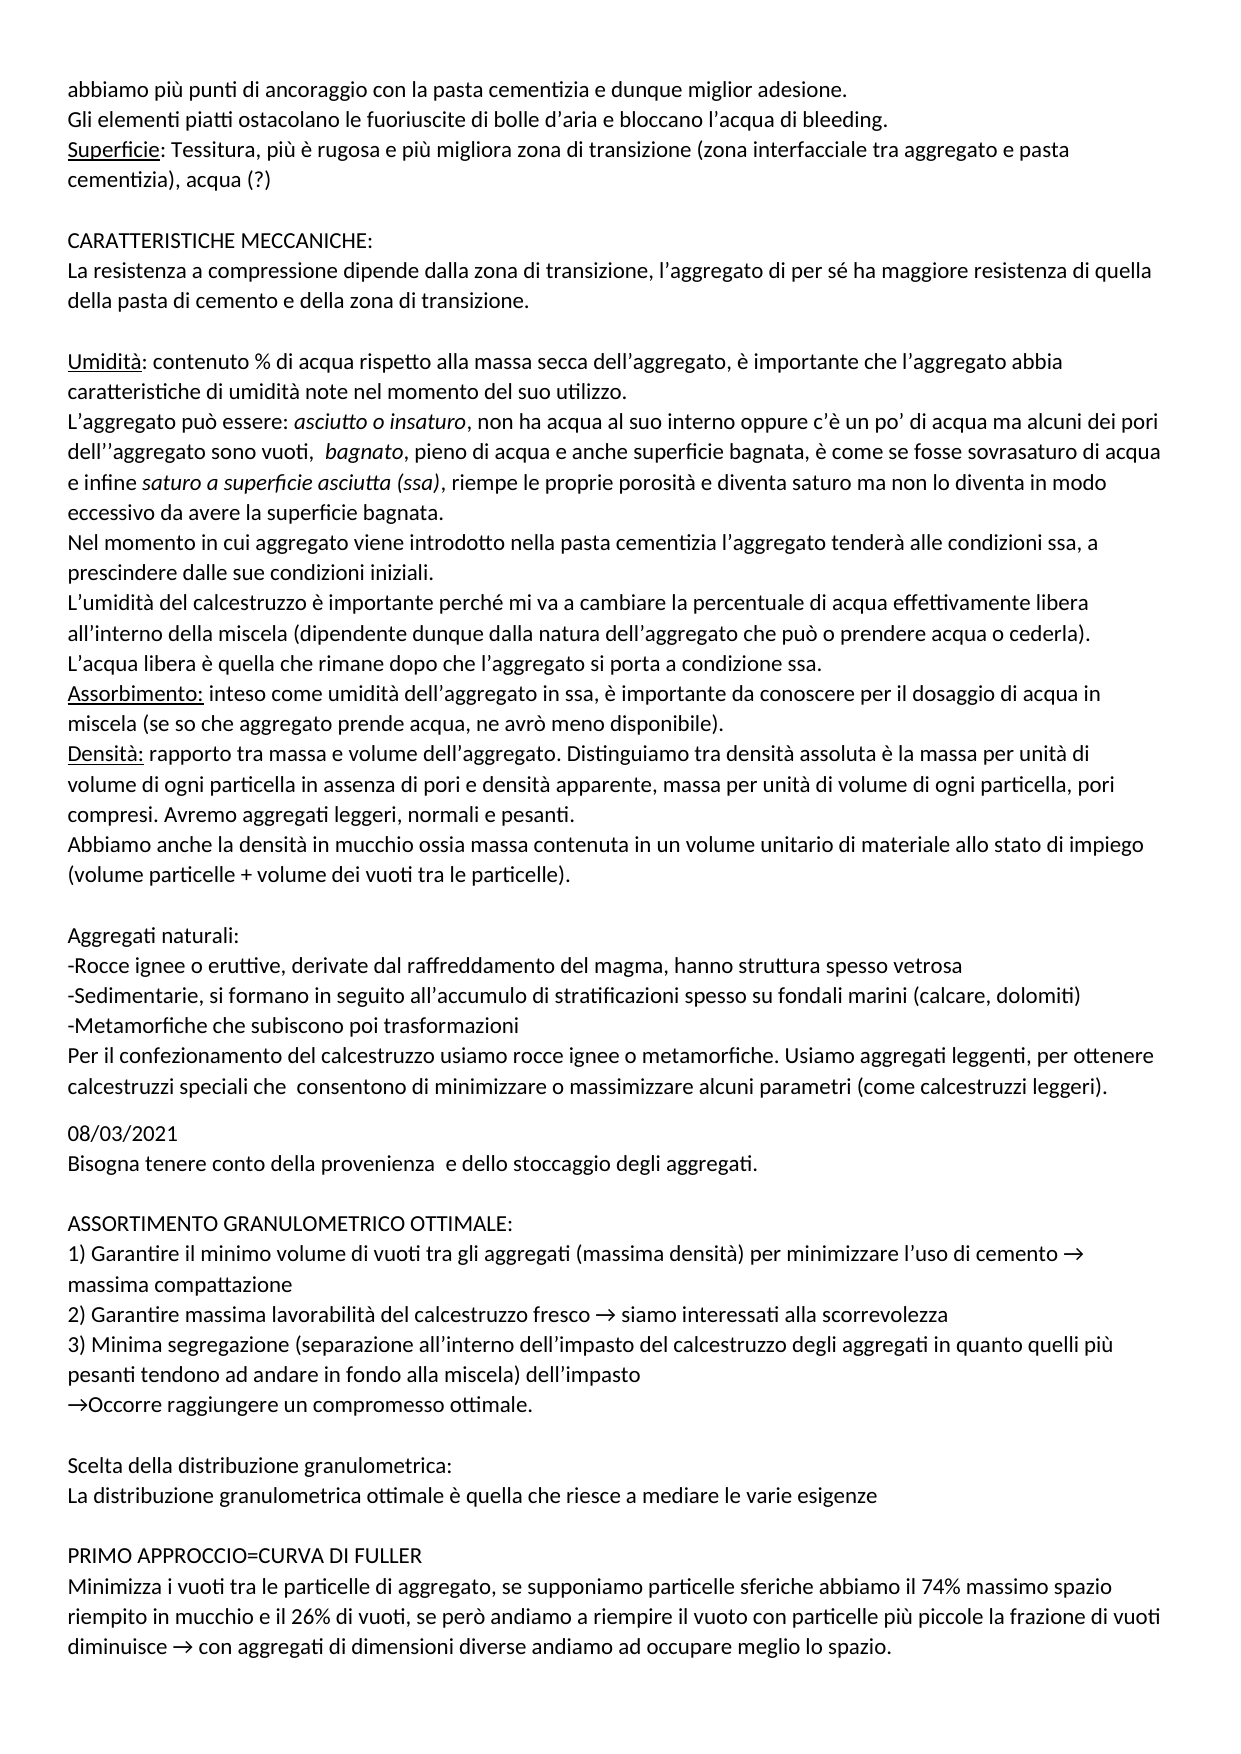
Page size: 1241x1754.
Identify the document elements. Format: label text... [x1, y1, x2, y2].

text abbiamo più punti di ancoraggio con la pasta cementizia e dunque miglior adesione. Gli elementi piatti ostacolano le fuoriuscite di bolle d’aria e bloccano l’acqua di bleeding. Superficie: Tessitura, più è rugosa e più migliora zona di transizione (zona interfacciale tra aggregato e pasta cementizia), acqua (?) CARATTERISTICHE MECCANICHE: La resistenza a compressione dipende dalla zona di transizione, l’aggregato di per sé ha maggiore resistenza di quella della pasta di cemento e della zona di transizione. Umidità: contenuto % di acqua rispetto alla massa secca dell’aggregato, è importante che l’aggregato abbia caratteristiche di umidità note nel momento del suo utilizzo. L’aggregato può essere: asciutto o insaturo, non ha acqua al suo interno oppure c’è un po’ di acqua ma alcuni dei pori dell’’aggregato sono vuoti, bagnato, pieno di acqua e anche superficie bagnata, è come se fosse sovrasaturo di acqua e infine saturo a superficie asciutta (ssa), riempe le proprie porosità e diventa saturo ma non lo diventa in modo eccessivo da avere la superficie bagnata. Nel momento in cui aggregato viene introdotto nella pasta cementizia l’aggregato tenderà alle condizioni ssa, a prescindere dalle sue condizioni iniziali. L’umidità del calcestruzzo è importante perché mi va a cambiare la percentuale di acqua effettivamente libera all’interno della miscela (dipendente dunque dalla natura dell’aggregato che può o prendere acqua o cederla). L’acqua libera è quella che rimane dopo che l’aggregato si porta a condizione ssa. Assorbimento: inteso come umidità dell’aggregato in ssa, è importante da conoscere per il dosaggio di acqua in miscela (se so che aggregato prende acqua, ne avrò meno disponibile). Densità: rapporto tra massa e volume dell’aggregato. Distinguiamo tra densità assoluta è la massa per unità di volume di ogni particella in assenza di pori e densità apparente, massa per unità di volume di ogni particella, pori compresi. Avremo aggregati leggeri, normali e pesanti. Abbiamo anche la densità in mucchio ossia massa contenuta in un volume unitario di materiale allo stato di impiego (volume particelle + volume dei vuoti tra le particelle). Aggregati naturali: -Rocce ignee o eruttive, derivate dal raffreddamento del magma, hanno struttura spesso vetrosa -Sedimentarie, si formano in seguito all’accumulo di stratificazioni spesso su fondali marini (calcare, dolomiti) -Metamorfiche che subiscono poi trasformazioni Per il confezionamento del calcestruzzo usiamo rocce ignee o metamorfiche. Usiamo aggregati leggenti, per ottenere calcestruzzi speciali che consentono di minimizzare o massimizzare alcuni parametri (come calcestruzzi leggeri). [67, 75, 1165, 1100]
text 08/03/2021 Bisogna tenere conto della provenienza e dello stoccaggio degli aggregati. ASSORTIMENTO GRANULOMETRICO OTTIMALE: 1) Garantire il minimo volume di vuoti tra gli aggregati (massima densità) per minimizzare l’uso di cemento → massima compattazione 2) Garantire massima lavorabilità del calcestruzzo fresco → siamo interessati alla scorrevolezza 3) Minima segregazione (separazione all’interno dell’impasto del calcestruzzo degli aggregati in quanto quelli più pesanti tendono ad andare in fondo alla miscela) dell’impasto →Occorre raggiungere un compromesso ottimale. Scelta della distribuzione granulometrica: La distribuzione granulometrica ottimale è quella che riesce a mediare le varie esigenze PRIMO APPROCCIO=CURVA DI FULLER Minimizza i vuoti tra le particelle di aggregato, se supponiamo particelle sferiche abbiamo il 74% massimo spazio riempito in mucchio e il 26% di vuoti, se però andiamo a riempire il vuoto con particelle più piccole la frazione di vuoti diminuisce → con aggregati di dimensioni diverse andiamo ad occupare meglio lo spazio. [67, 1119, 1165, 1660]
